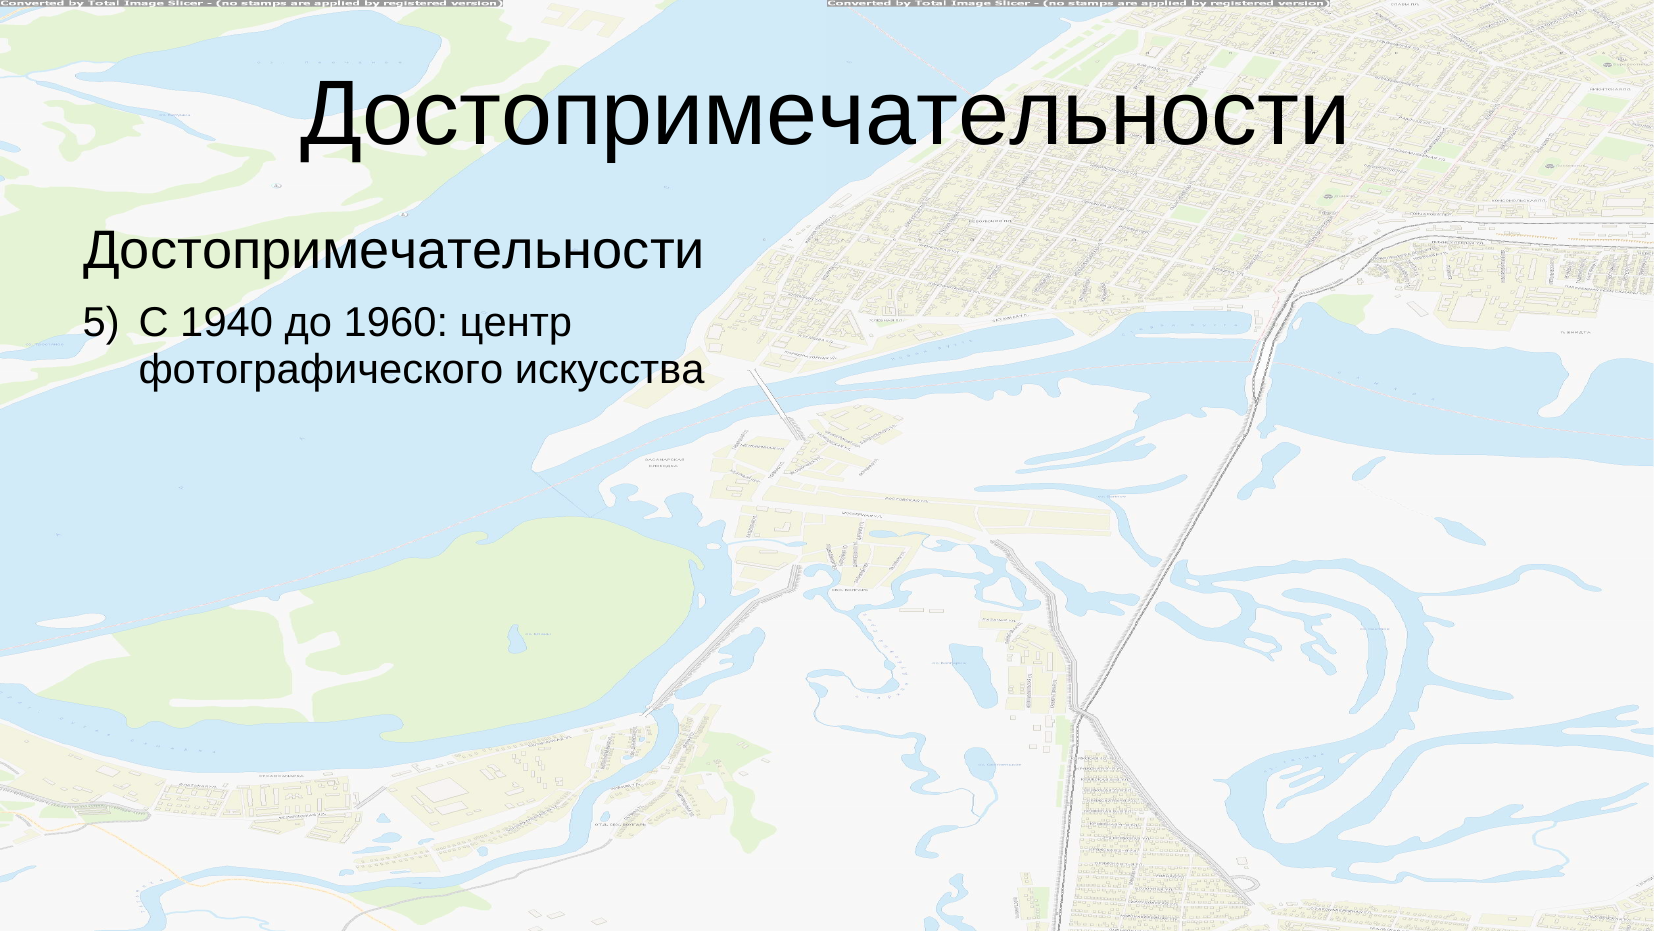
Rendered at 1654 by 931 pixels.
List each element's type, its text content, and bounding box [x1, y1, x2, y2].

list Достопримечательности С 1940 до 1960: центр фотографического искусства [82, 217, 809, 757]
title Достопримечательности [82, 36, 1571, 192]
